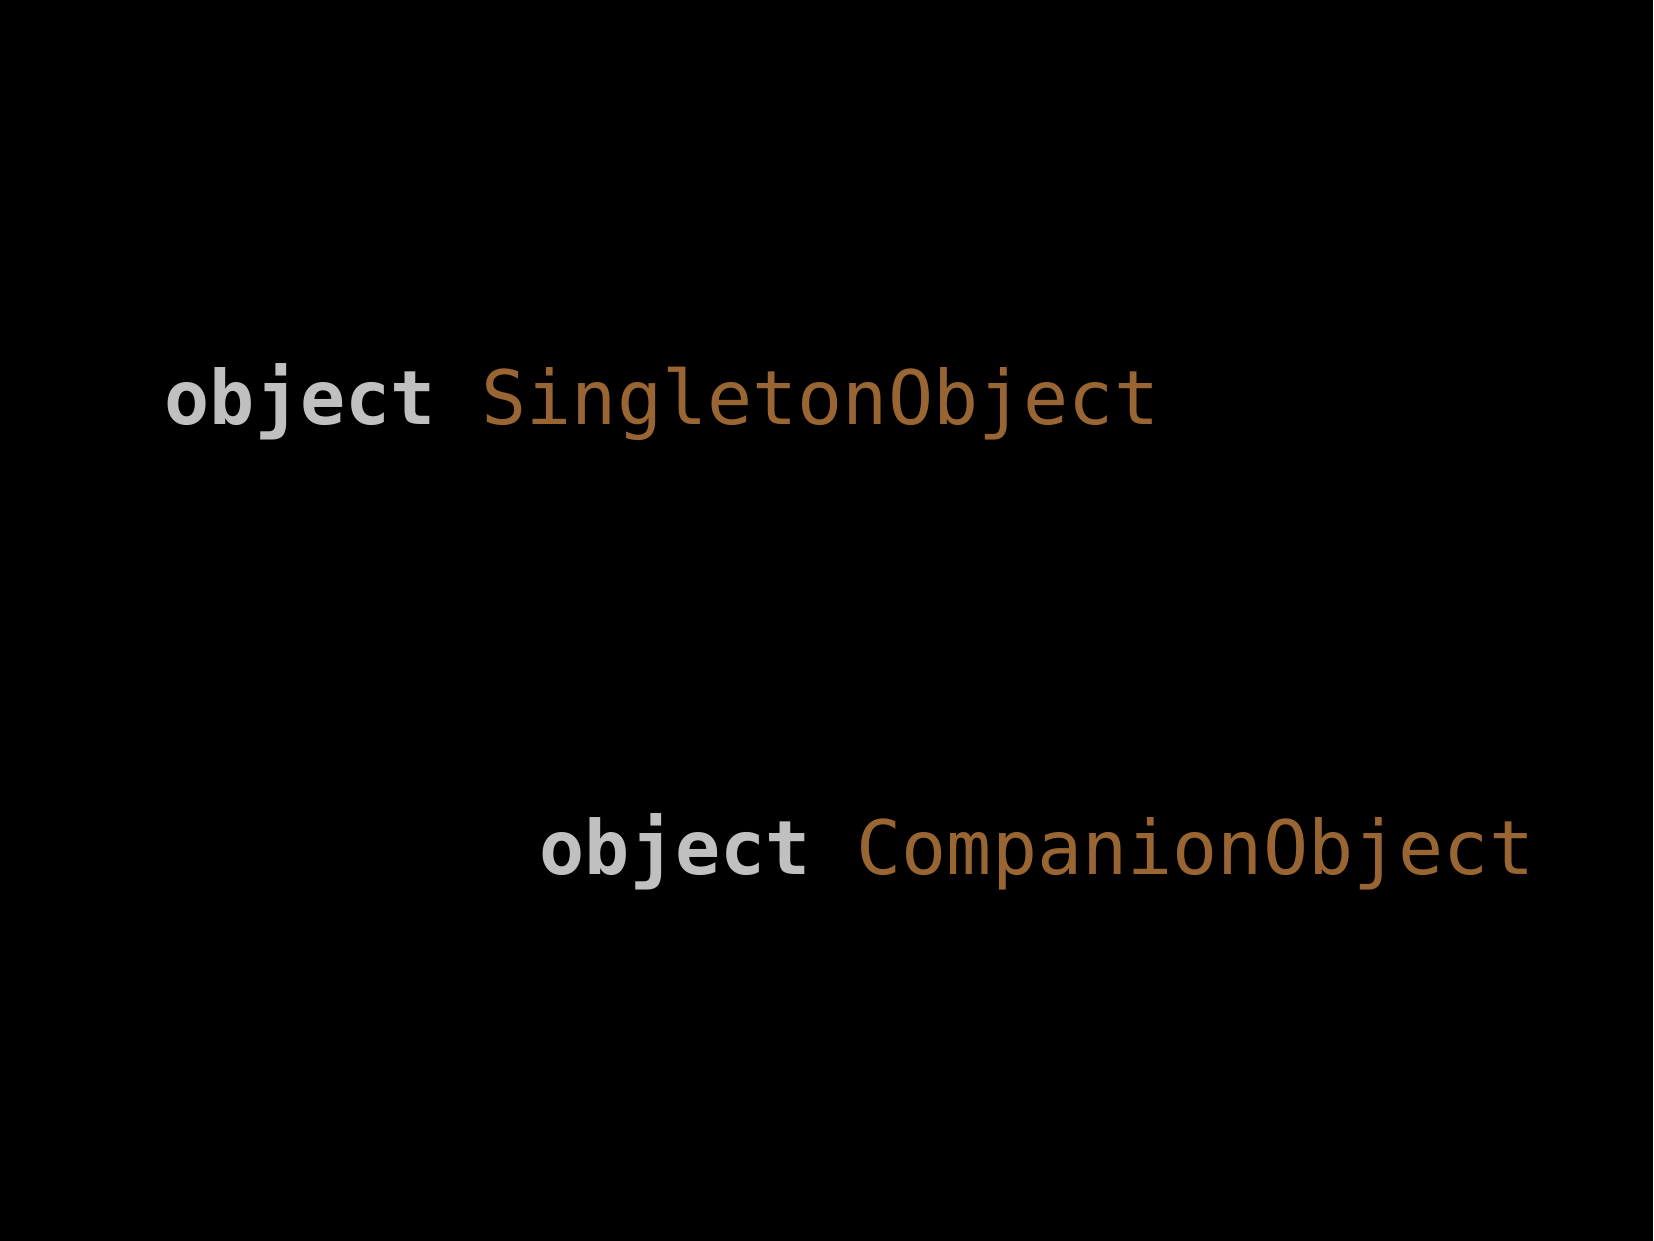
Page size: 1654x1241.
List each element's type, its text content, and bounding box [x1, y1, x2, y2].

text_box object SingletonObject [150, 347, 1176, 451]
text_box object CompanionObject [525, 797, 1551, 901]
